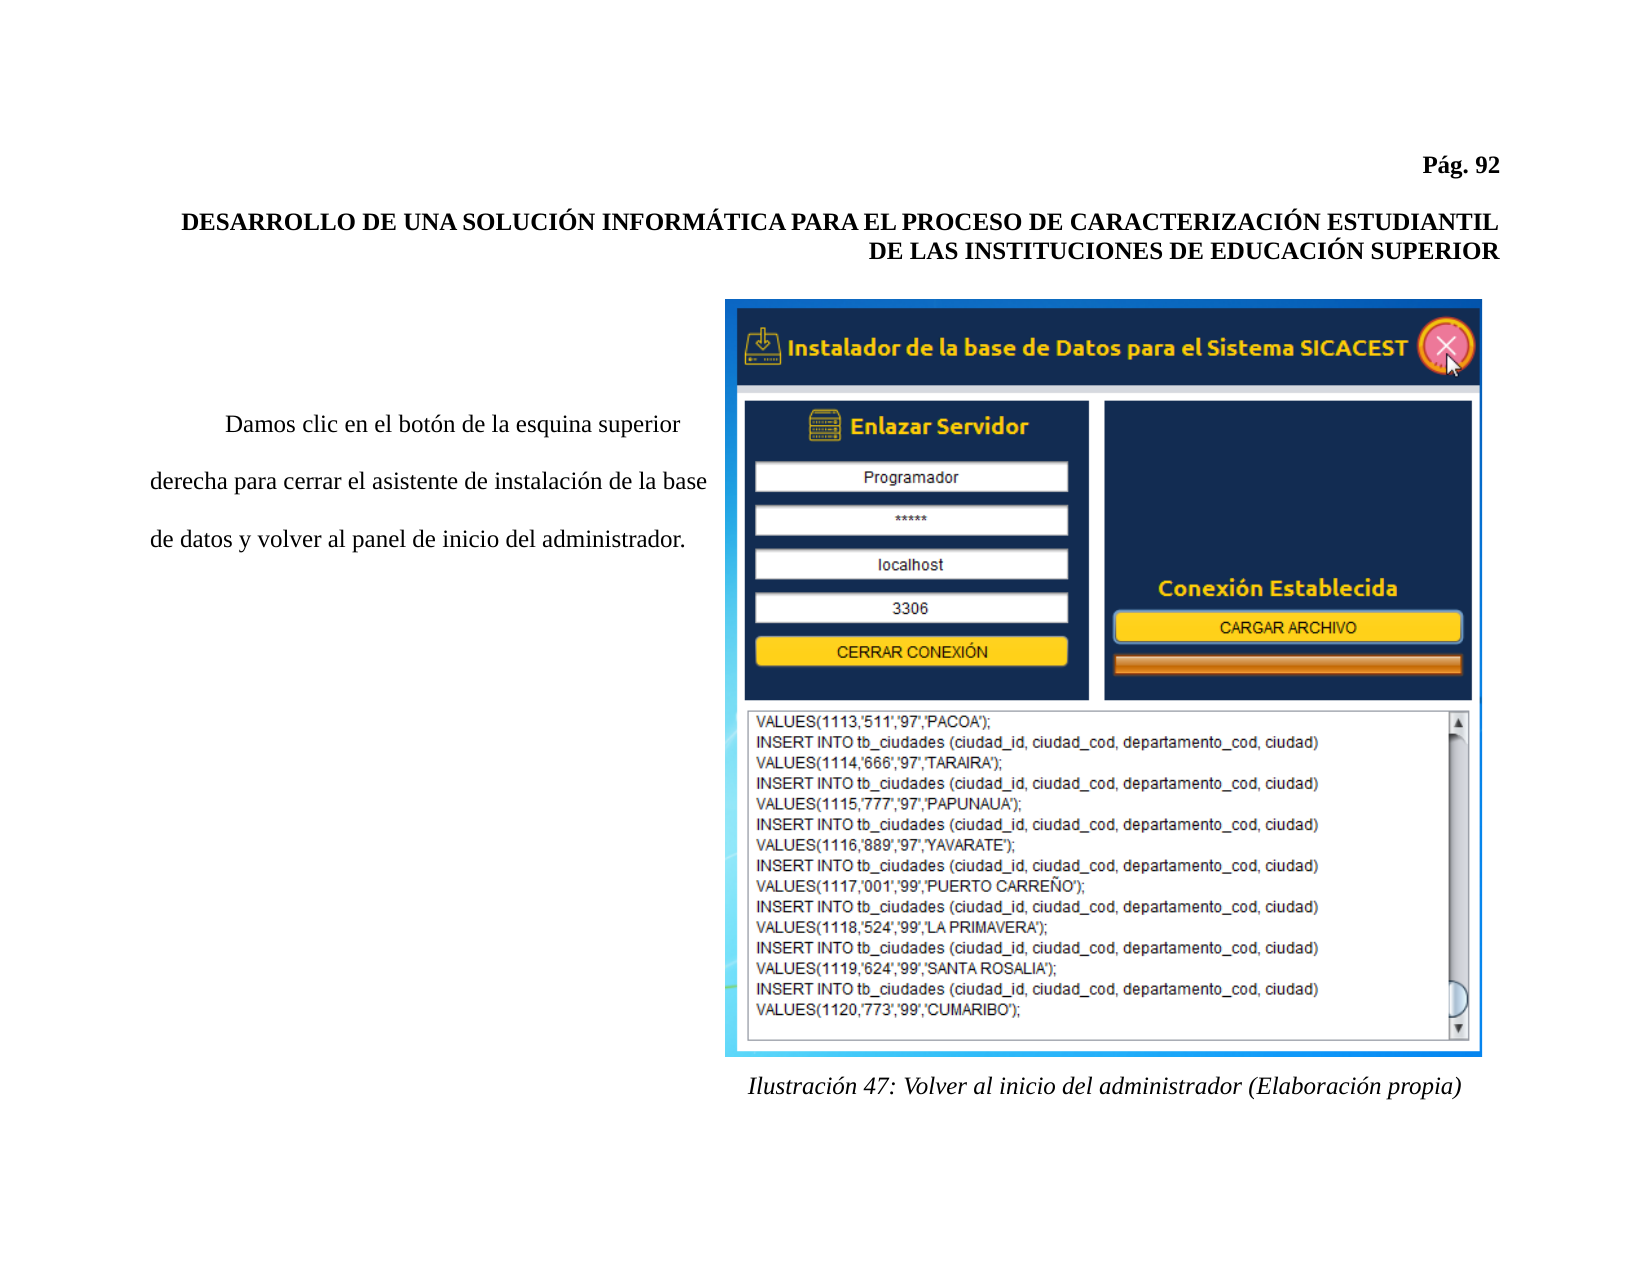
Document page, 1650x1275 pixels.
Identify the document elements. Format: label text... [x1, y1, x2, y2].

picture [762, 337, 1485, 1059]
text Ilustración 47: Volver al inicio del administrador (Elaboración propia) [727, 1071, 1484, 1099]
text Damos clic en el botón de la esquina superior derecha para cerrar el asistente de instalación de la base de datos y volver al panel de inicio del administrador. [150, 409, 762, 552]
